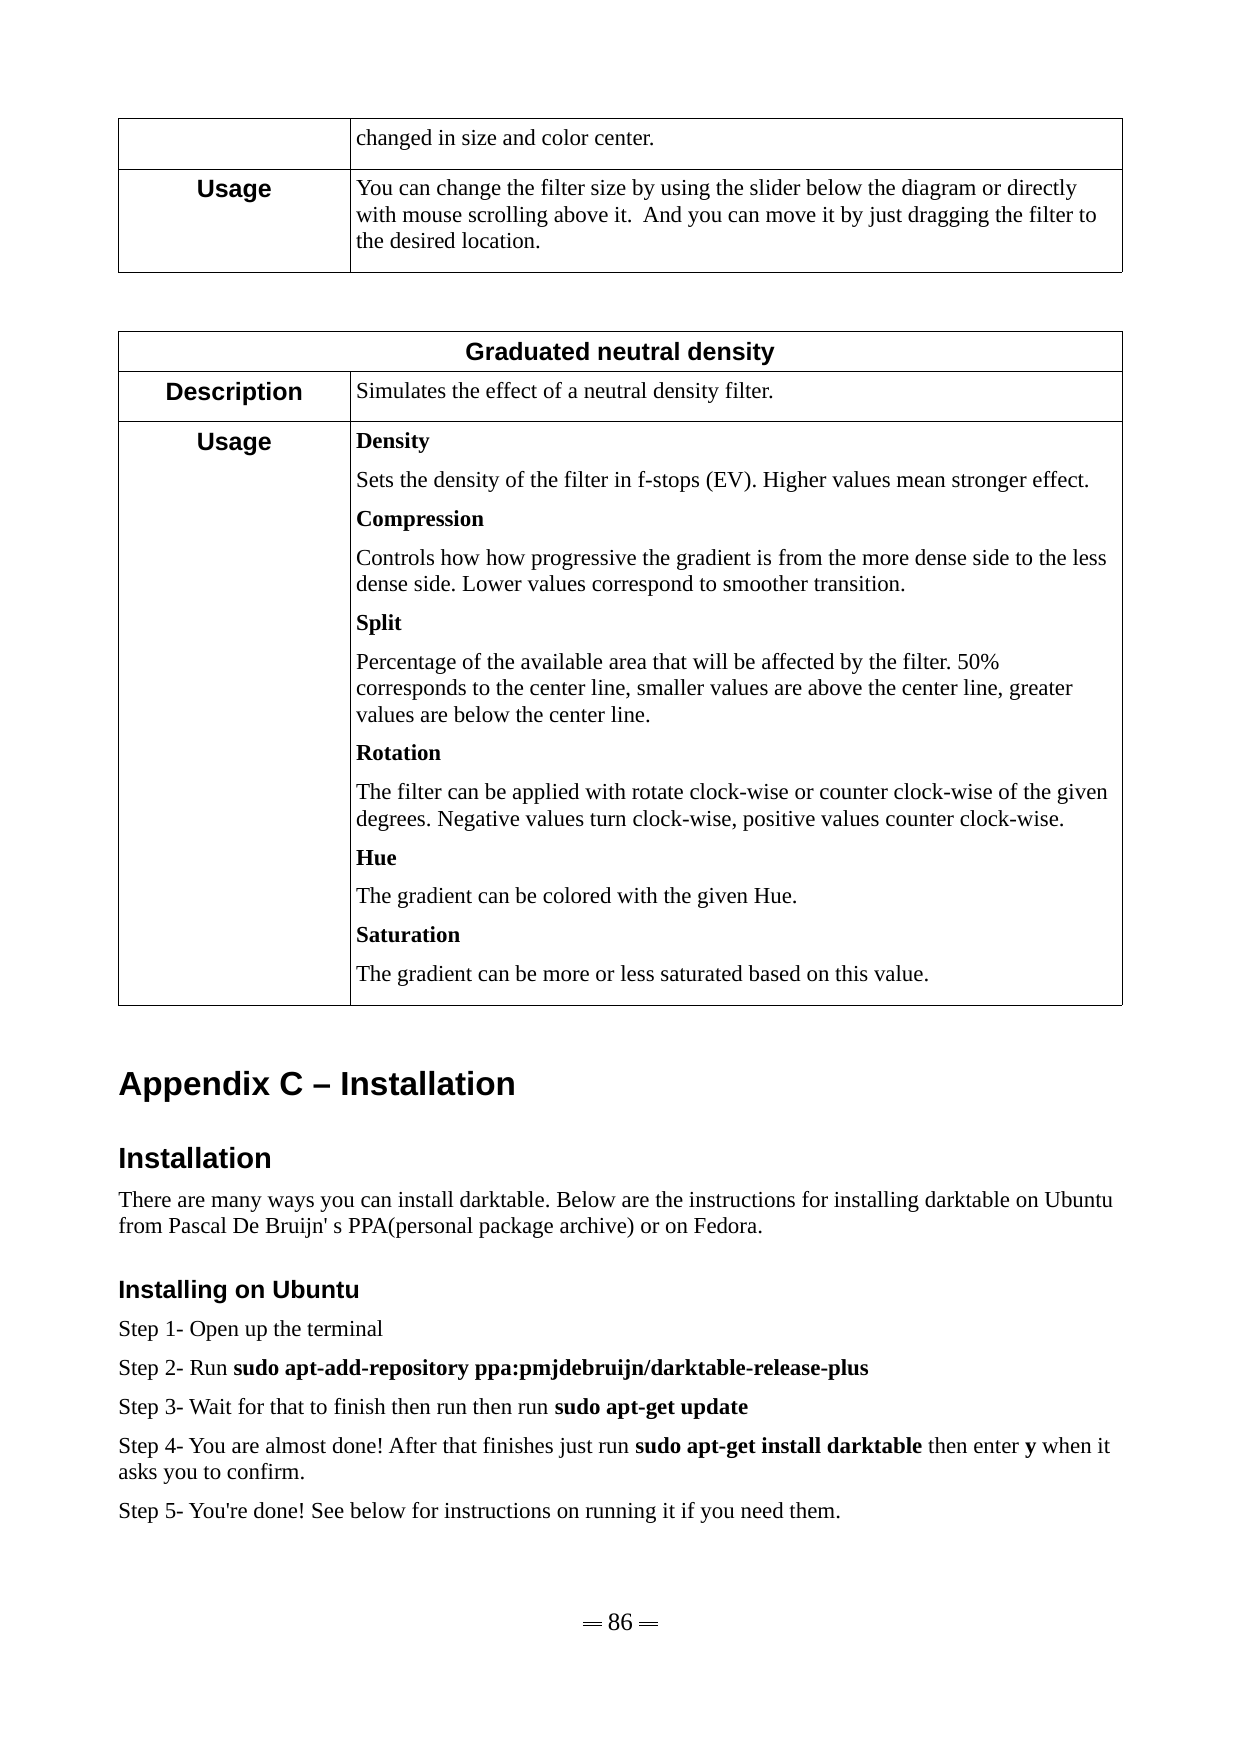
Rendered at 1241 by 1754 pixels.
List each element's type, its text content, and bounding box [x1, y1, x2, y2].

table_cell Density Sets the density of the filter in f-stops (EV). Higher values mean stronger effect. Compression Controls how how progressive the gradient is from the more dense side to the less dense side. Lower values correspond to smoother transition. Split Percentage of the available area that will be affected by the filter. 50% corresponds to the center line, smaller values are above the center line, greater values are below the center line. Rotation The filter can be applied with rotate clock-wise or counter clock-wise of the given degrees. Negative values turn clock-wise, positive values counter clock-wise. Hue The gradient can be colored with the given Hue. Saturation The gradient can be more or less saturated based on this value. [351, 422, 1122, 1005]
subtitle Installation [118, 1141, 1122, 1174]
text Step 5- You're done! See below for instructions on running it if you need them. [118, 1497, 1122, 1523]
table_cell Description [119, 372, 350, 421]
text There are many ways you can install darktable. Below are the instructions for installing darktable on Ubuntu from Pascal De Bruijn' s PPA(personal package archive) or on Fedora. [118, 1186, 1122, 1239]
table_cell Usage [119, 422, 350, 1005]
text Step 2- Run sudo apt-add-repository ppa:pmjdebruijn/darktable-release-plus [118, 1354, 1122, 1381]
table_cell changed in size and color center. [351, 119, 1122, 168]
text Step 3- Wait for that to finish then run then run sudo apt-get update [118, 1393, 1122, 1419]
table_header Graduated neutral density [119, 332, 1122, 371]
table_cell Usage [119, 170, 350, 272]
table_cell You can change the filter size by using the slider below the diagram or directly with mouse scrolling above it. And you can move it by just dragging the filter to the desired location. [351, 170, 1122, 272]
text Step 1- Open up the terminal [118, 1315, 1122, 1342]
table_cell Simulates the effect of a neutral density filter. [351, 372, 1122, 421]
table_cell [119, 119, 350, 168]
subtitle Installing on Ubuntu [118, 1275, 1122, 1303]
text Step 4- You are almost done! After that finishes just run sudo apt-get install darktable then enter y when it asks you to confirm. [118, 1432, 1122, 1484]
subtitle Appendix C – Installation [118, 1064, 1122, 1102]
